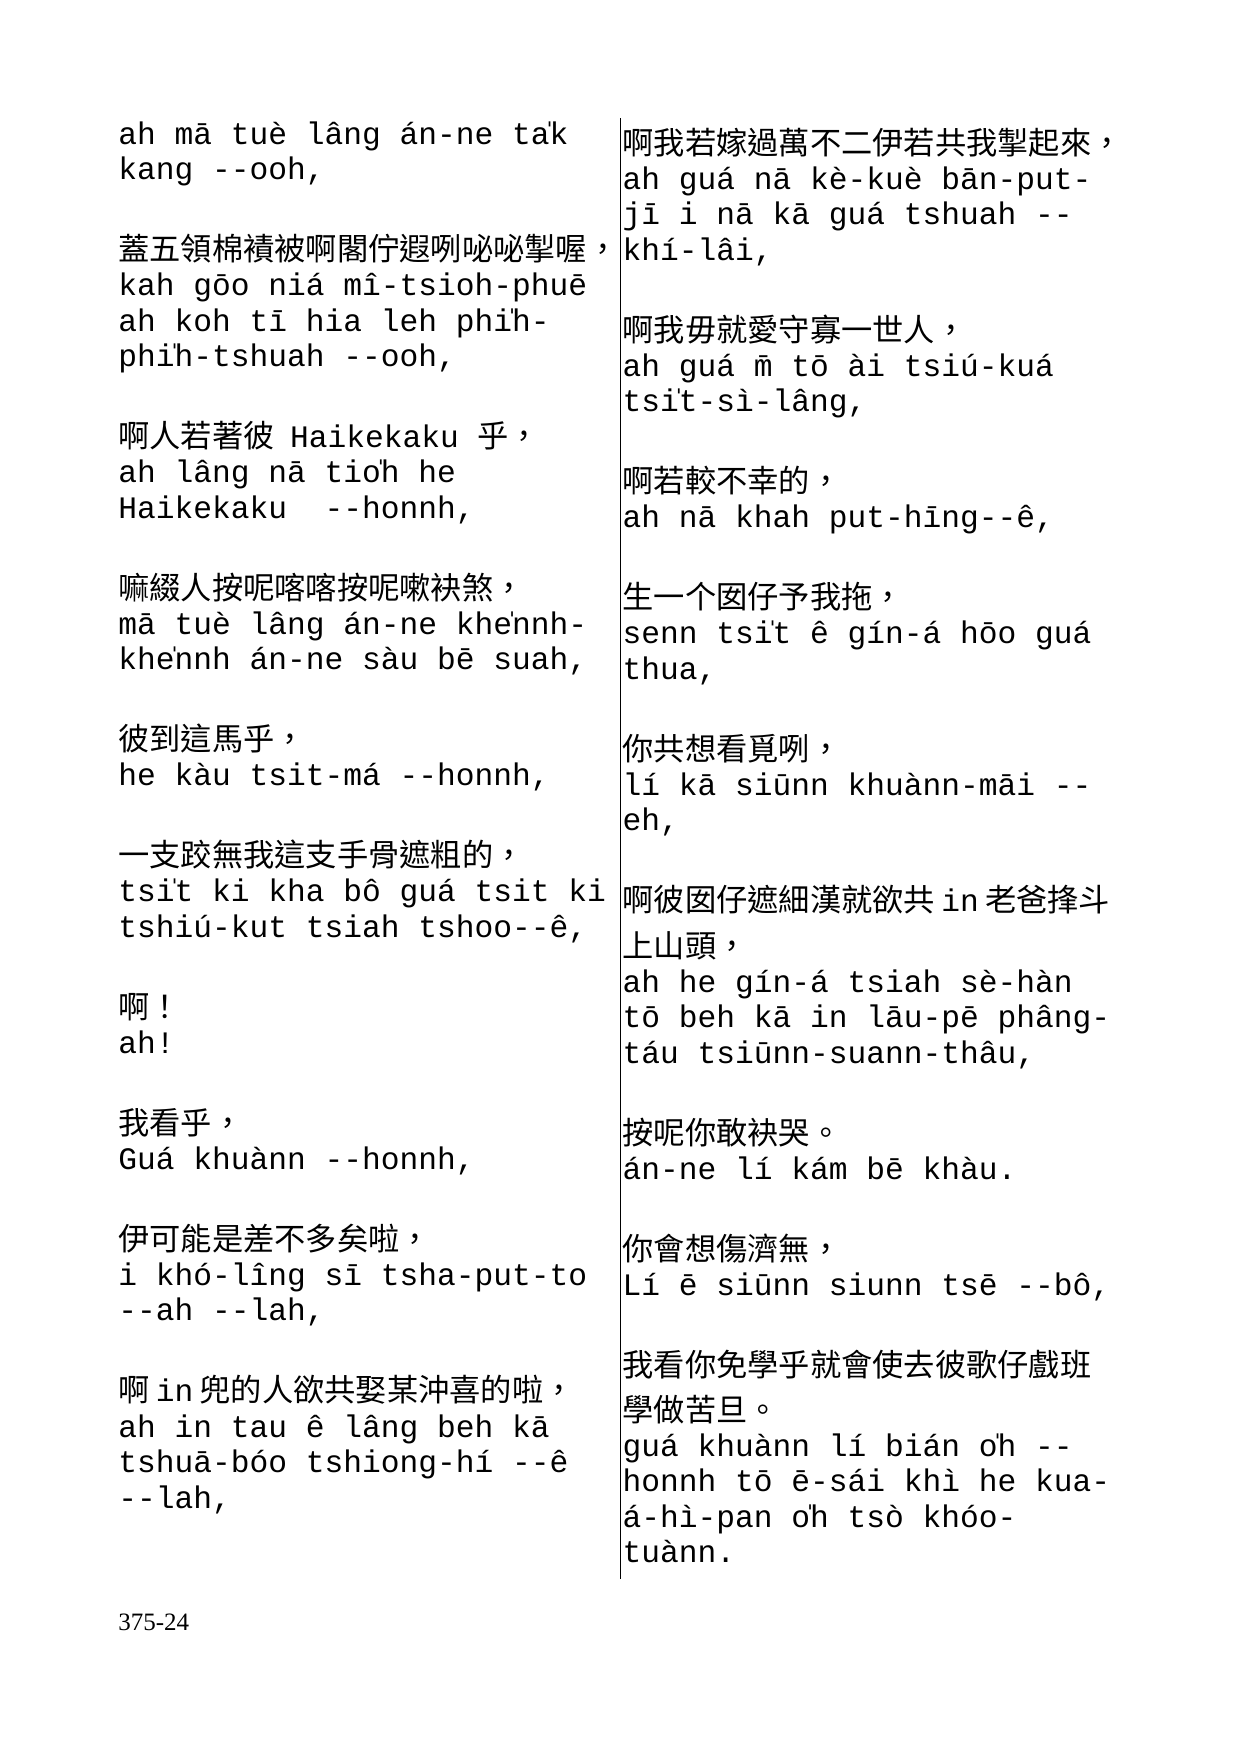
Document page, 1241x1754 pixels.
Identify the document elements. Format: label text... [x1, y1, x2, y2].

text 嘛綴人按呢喀喀按呢嗽袂煞， [118, 563, 618, 608]
text tsi̍t ki kha bô guá tsit ki tshiú-kut tsiah tshoo--ê, [118, 876, 618, 947]
text 你會想傷濟無， [622, 1224, 1122, 1269]
text ah guá nā kè-kuè bān-put-jī i nā kā guá tshuah --khí-lâi, [622, 163, 1122, 269]
text 啊我若嫁過萬不二伊若共我掣起來， [622, 118, 1122, 163]
text 我看你免學乎就會使去彼歌仔戲班學做苦旦。 [622, 1340, 1122, 1430]
text kah gōo niá mî-tsioh-phuē ah koh tī hia leh phi̍h-phi̍h-tshuah --ooh, [118, 269, 618, 376]
text he kàu tsit-má --honnh, [118, 760, 618, 795]
text ah lâng nā tio̍h he Haikekaku --honnh, [118, 457, 618, 528]
text Guá khuànn --honnh, [118, 1143, 618, 1179]
text ah nā khah put-hīng--ê, [622, 502, 1122, 537]
text ah guá m̄ tō ài tsiú-kuá tsi̍t-sì-lâng, [622, 350, 1122, 421]
text án-ne lí kám bē khàu. [622, 1153, 1122, 1188]
text lí kā siūnn khuànn-māi --eh, [622, 769, 1122, 840]
text Lí ē siūnn siunn tsē --bô, [622, 1269, 1122, 1304]
text guá khuànn lí bián o̍h --honnh tō ē-sái khì he kua-á-hì-pan o̍h tsò khóo-tuànn. [622, 1430, 1122, 1572]
text 你共想看覓咧， [622, 724, 1122, 769]
text ah in tau ê lâng beh kā tshuā-bóo tshiong-hí --ê --lah, [118, 1411, 618, 1517]
text 生一个囡仔予我拖， [622, 572, 1122, 618]
text ah! [118, 1027, 618, 1063]
text mā tuè lâng án-ne khe̍nnh-khe̍nnh án-ne sàu bē suah, [118, 608, 618, 679]
text 啊in兜的人欲共娶某沖喜的啦， [118, 1366, 618, 1411]
text ah mā tuè lâng án-ne ta̍k kang --ooh, [118, 118, 618, 189]
text 蓋五領棉襀被啊閣佇遐咧咇咇掣喔， [118, 224, 618, 269]
text 一支跤無我這支手骨遮粗的， [118, 831, 618, 876]
text 啊若較不幸的， [622, 456, 1122, 502]
text ah he gín-á tsiah sè-hàn tō beh kā in lāu-pē phâng-táu tsiūnn-suann-thâu, [622, 966, 1122, 1072]
text i khó-lîng sī tsha-put-to --ah --lah, [118, 1259, 618, 1330]
text 彼到這馬乎， [118, 714, 618, 760]
text 啊彼囡仔遮細漢就欲共in老爸捀斗上山頭， [622, 875, 1122, 966]
text 伊可能是差不多矣啦， [118, 1214, 618, 1259]
text 我看乎， [118, 1098, 618, 1143]
text 啊人若著彼 Haikekaku 乎， [118, 411, 618, 457]
text senn tsi̍t ê gín-á hōo guá thua, [622, 618, 1122, 688]
text 按呢你敢袂哭。 [622, 1108, 1122, 1153]
text 啊！ [118, 982, 618, 1027]
text 啊我毋就愛守寡一世人， [622, 305, 1122, 350]
